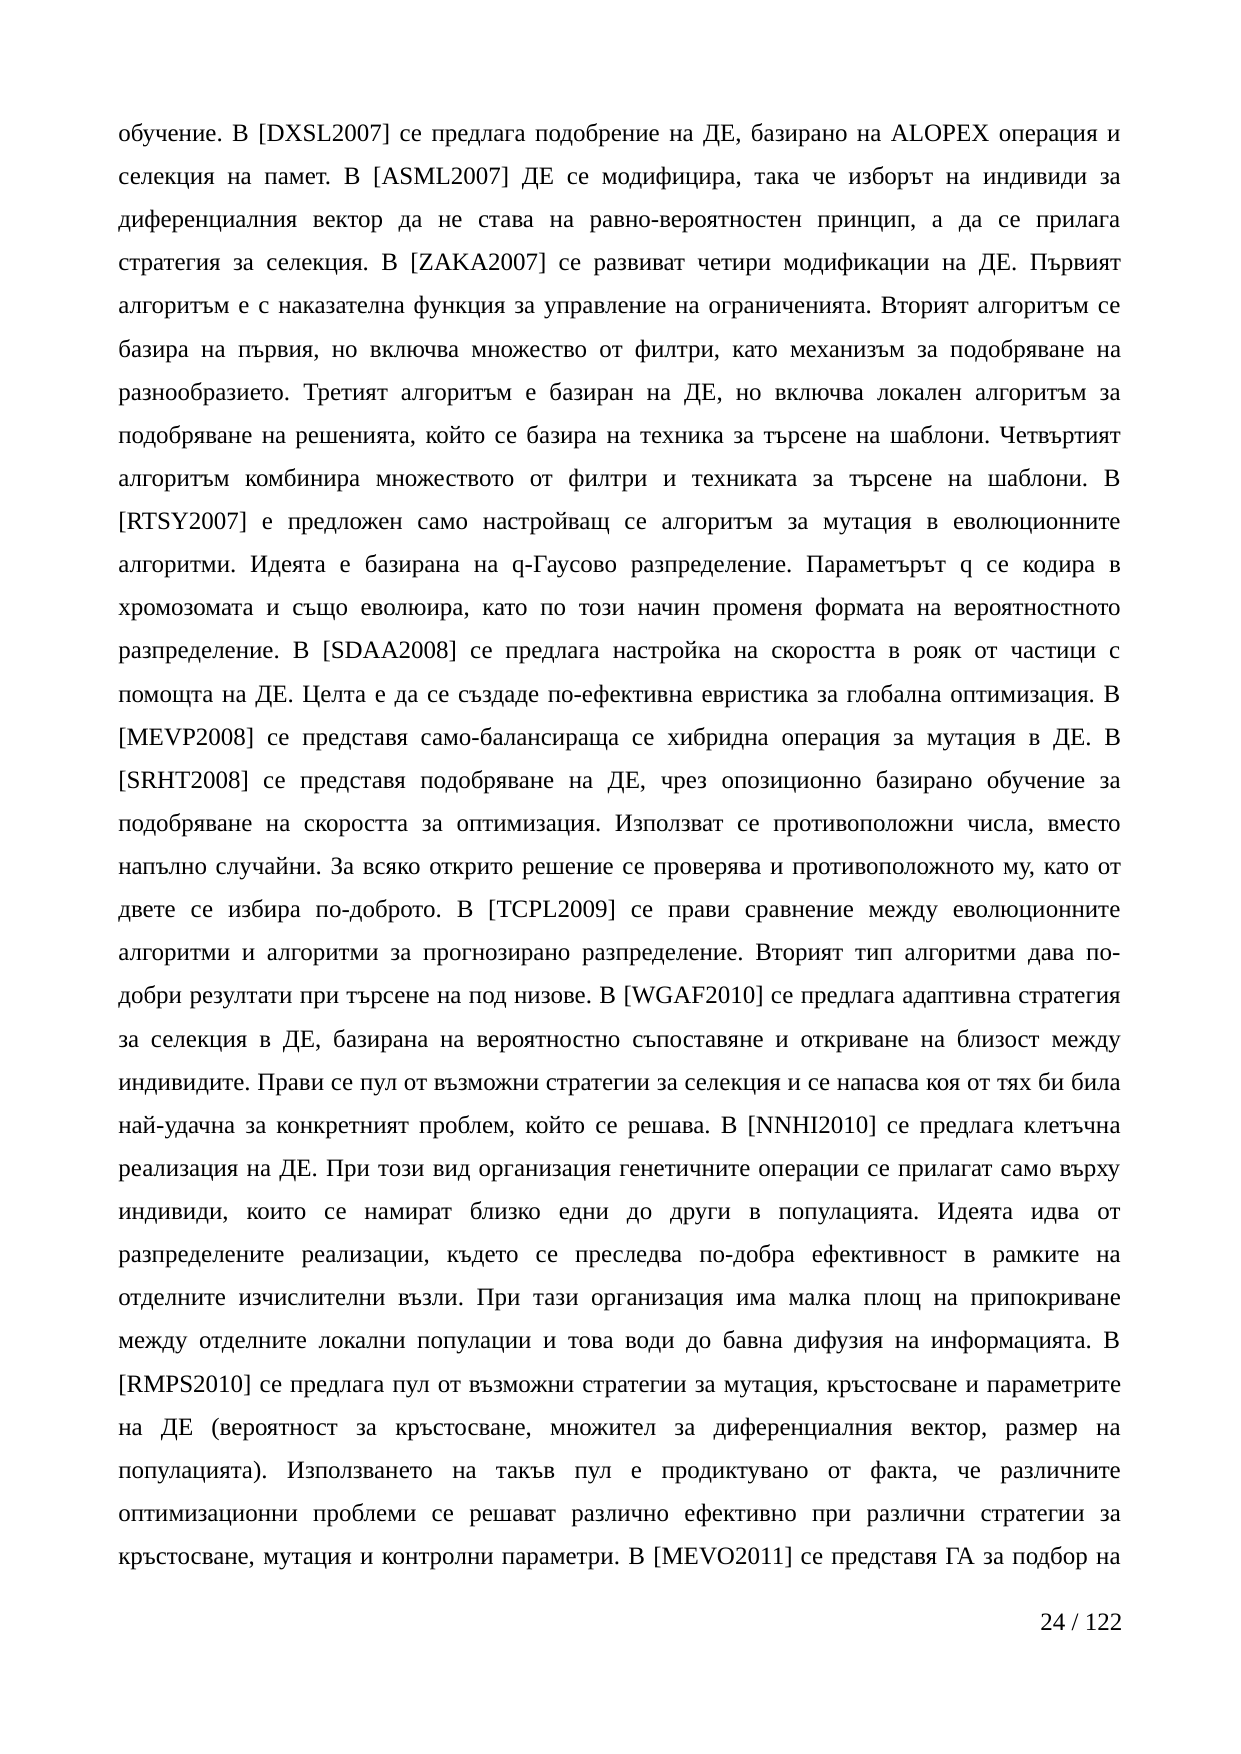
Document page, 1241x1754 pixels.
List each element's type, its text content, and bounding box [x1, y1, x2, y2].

text обучение. В [DXSL2007] се предлага подобрение на ДЕ, базирано на ALOPEX операция и селекция на памет. В [ASML2007] ДЕ се модифицира, така че изборът на индивиди за диференциалния вектор да не става на равно-вероятностен принцип, а да се прилага стратегия за селекция. В [ZAKA2007] се развиват четири модификации на ДЕ. Първият алгоритъм е с наказателна функция за управление на ограниченията. Вторият алгоритъм се базира на първия, но включва множество от филтри, като механизъм за подобряване на разнообразието. Третият алгоритъм е базиран на ДЕ, но включва локален алгоритъм за подобряване на решенията, който се базира на техника за търсене на шаблони. Четвъртият алгоритъм комбинира множеството от филтри и техниката за търсене на шаблони. В [RTSY2007] е предложен само настройващ се алгоритъм за мутация в еволюционните алгоритми. Идеята е базирана на q-Гаусово разпределение. Параметърът q се кодира в хромозомата и също еволюира, като по този начин променя формата на вероятностното разпределение. В [SDAA2008] се предлага настройка на скоростта в рояк от частици с помощта на ДЕ. Целта е да се създаде по-ефективна евристика за глобална оптимизация. В [MEVP2008] се представя само-балансираща се хибридна операция за мутация в ДЕ. В [SRHT2008] се представя подобряване на ДЕ, чрез опозиционно базирано обучение за подобряване на скоростта за оптимизация. Използват се противоположни числа, вместо напълно случайни. За всяко открито решение се проверява и противоположното му, като от двете се избира по-доброто. В [TCPL2009] се прави сравнение между еволюционните алгоритми и алгоритми за прогнозирано разпределение. Вторият тип алгоритми дава по-добри резултати при търсене на под низове. В [WGAF2010] се предлага адаптивна стратегия за селекция в ДЕ, базирана на вероятностно съпоставяне и откриване на близост между индивидите. Прави се пул от възможни стратегии за селекция и се напасва коя от тях би била най-удачна за конкретният проблем, който се решава. В [NNHI2010] се предлага клетъчна реализация на ДЕ. При този вид организация генетичните операции се прилагат само върху индивиди, които се намират близко едни до други в популацията. Идеята идва от разпределените реализации, където се преследва по-добра ефективност в рамките на отделните изчислителни възли. При тази организация има малка площ на припокриване между отделните локални популации и това води до бавна дифузия на информацията. В [RMPS2010] се предлага пул от възможни стратегии за мутация, кръстосване и параметрите на ДЕ (вероятност за кръстосване, множител за диференциалния вектор, размер на популацията). Използването на такъв пул е продиктувано от факта, че различните оптимизационни проблеми се решават различно ефективно при различни стратегии за кръстосване, мутация и контролни параметри. В [MEVO2011] се представя ГА за подбор на [118, 118, 1122, 1570]
